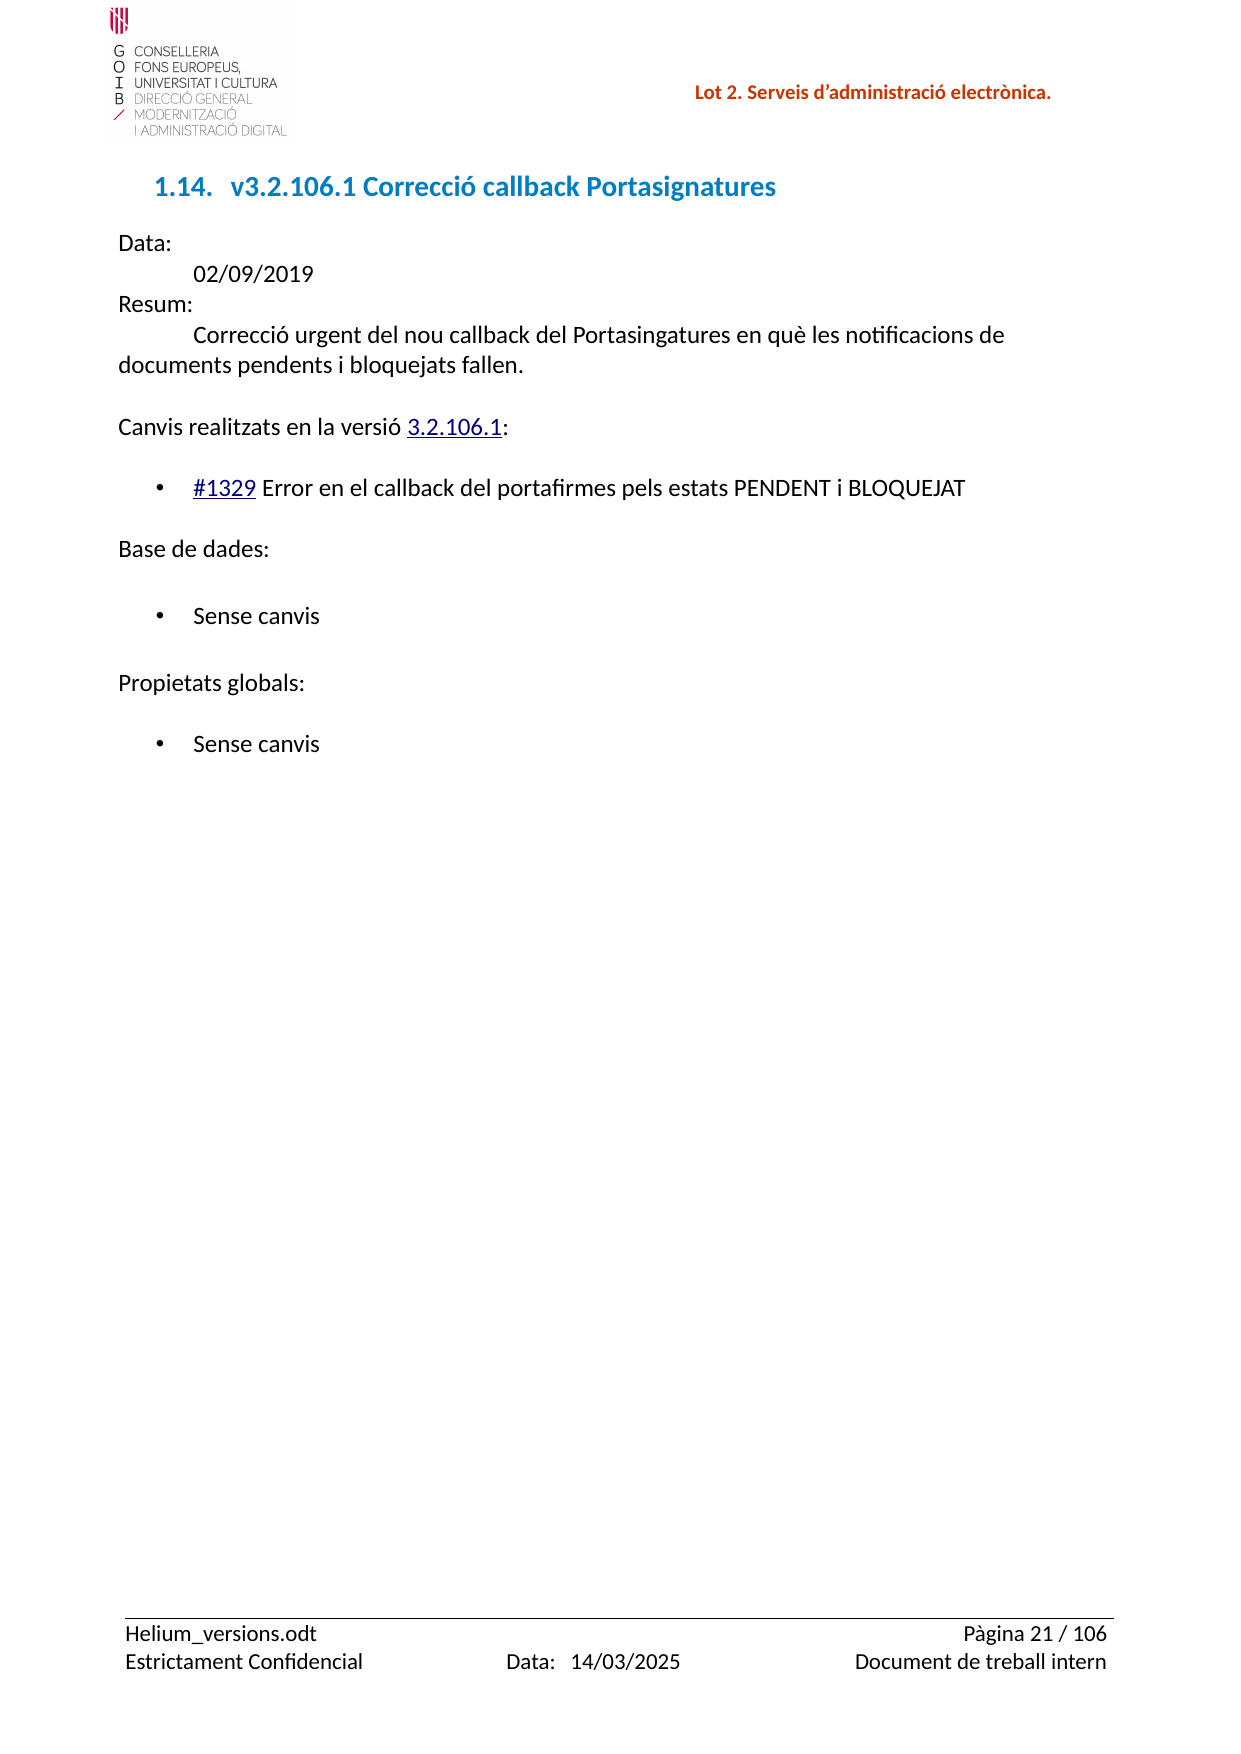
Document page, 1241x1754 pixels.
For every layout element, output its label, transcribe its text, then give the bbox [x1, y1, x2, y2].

text 02/09/2019 [118, 258, 1122, 289]
picture [100, 0, 297, 144]
list Sense canvis [156, 600, 1122, 630]
list Sense canvis [156, 728, 1122, 758]
text Canvis realitzats en la versió 3.2.106.1: [118, 411, 1122, 441]
list #1329 Error en el callback del portafirmes pels estats PENDENT i BLOQUEJAT [156, 472, 1122, 502]
subtitle v3.2.106.1 Correcció callback Portasignatures [153, 168, 1122, 204]
text Base de dades: [118, 533, 1122, 563]
text Resum: [118, 289, 1122, 319]
text Propietats globals: [118, 667, 1122, 697]
text Data: [118, 228, 1122, 258]
text Correcció urgent del nou callback del Portasingatures en què les notificacions de documents pendents i bloquejats fallen. [118, 319, 1122, 380]
